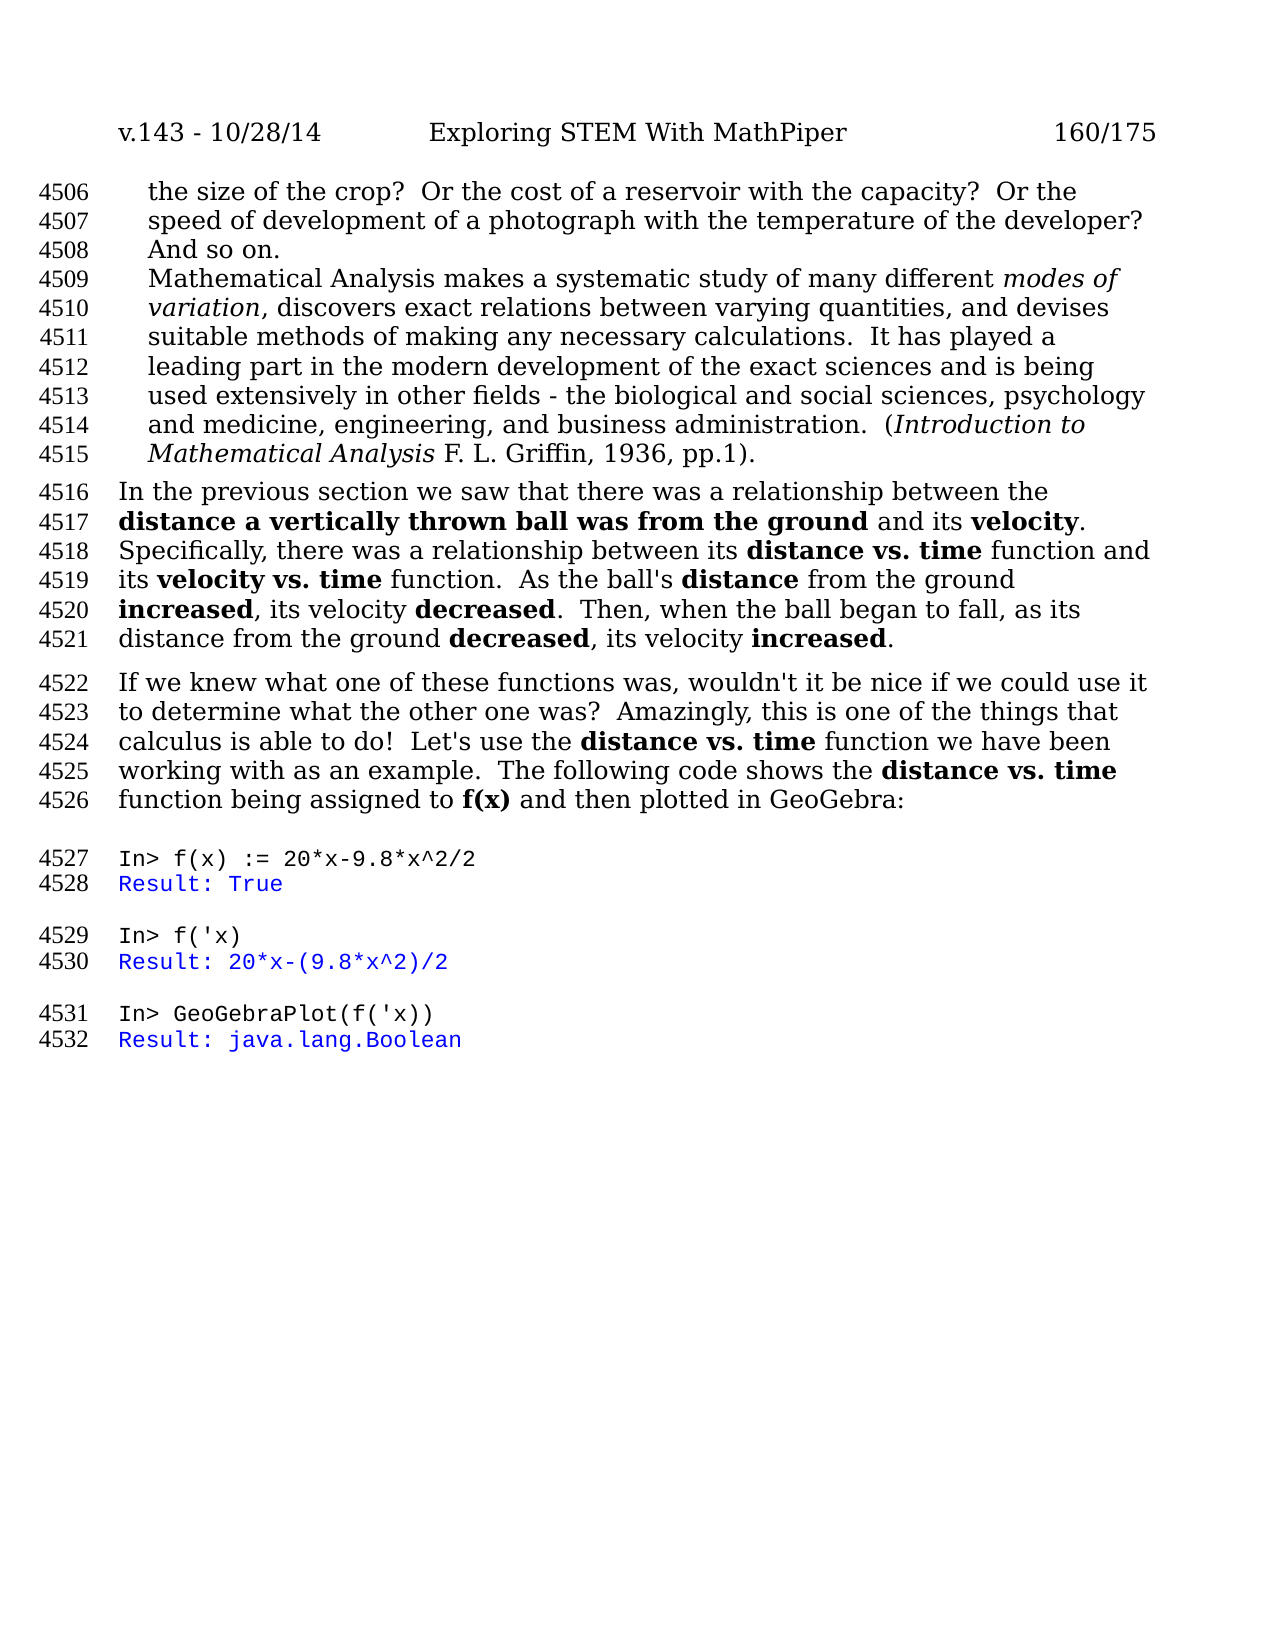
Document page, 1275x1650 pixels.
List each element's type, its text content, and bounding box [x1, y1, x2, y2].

text In> f('x) [118, 925, 1157, 951]
text In the previous section we saw that there was a relationship between the distance a vertically thrown ball was from the ground and its velocity. Specifically, there was a relationship between its distance vs. time function and its velocity vs. time function. As the ball's distance from the ground increased, its velocity decreased. Then, when the ball began to fall, as its distance from the ground decreased, its velocity increased. [118, 477, 1157, 653]
text In> f(x) := 20*x-9.8*x^2/2 [118, 847, 1157, 873]
text the size of the crop? Or the cost of a reservoir with the capacity? Or the speed of development of a photograph with the temperature of the developer? And so on. [148, 177, 1157, 264]
text If we knew what one of these functions was, wouldn't it be nice if we could use it to determine what the other one was? Amazingly, this is one of the things that calculus is able to do! Let's use the distance vs. time function we have been working with as an example. The following code shows the distance vs. time function being assigned to f(x) and then plotted in GeoGebra: [118, 668, 1157, 815]
text Result: True [118, 873, 1157, 899]
text In> GeoGebraPlot(f('x)) [118, 1002, 1157, 1028]
text Mathematical Analysis makes a systematic study of many different modes of variation, discovers exact relations between varying quantities, and devises suitable methods of making any necessary calculations. It has played a leading part in the modern development of the exact sciences and is being used extensively in other fields - the biological and social sciences, psychology and medicine, engineering, and business administration. (Introduction to Mathematical Analysis F. L. Griffin, 1936, pp.1). [148, 264, 1157, 468]
text Result: 20*x-(9.8*x^2)/2 [118, 951, 1157, 977]
text Result: java.lang.Boolean [118, 1028, 1157, 1054]
